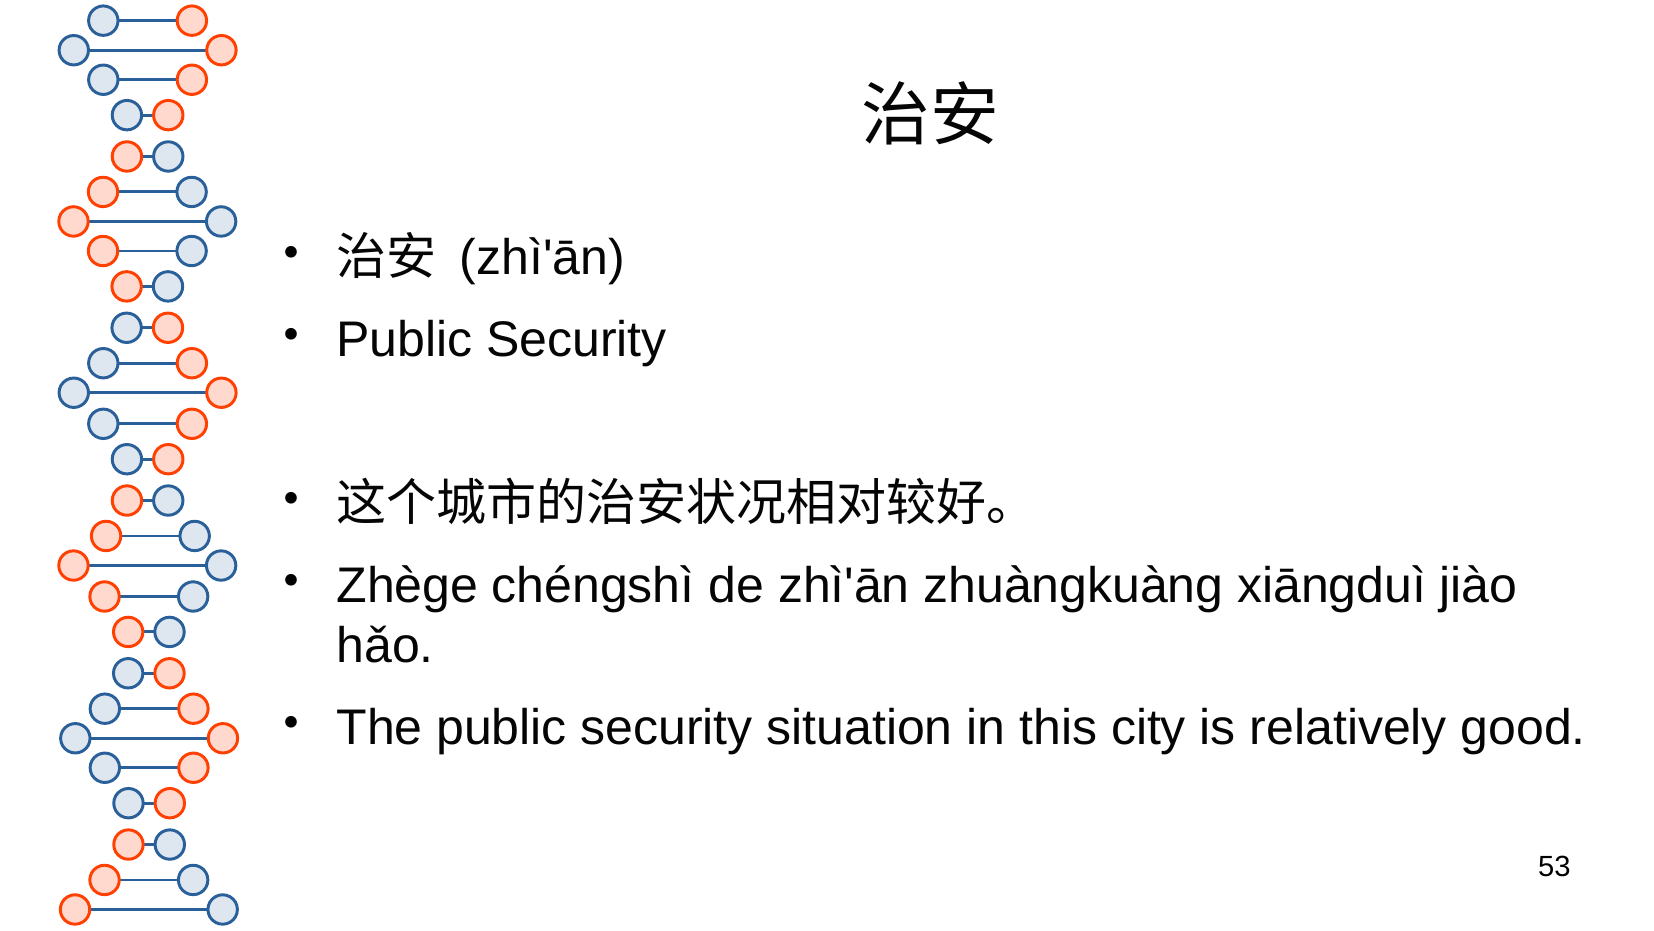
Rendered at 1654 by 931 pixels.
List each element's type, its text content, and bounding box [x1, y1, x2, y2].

title 治安 [265, 35, 1595, 189]
list 治安 (zhì'ān) Public Security 这个城市的治安状况相对较好。 Zhège chéngshì de zhì'ān zhuàngkuàng xiāngduì jiào hǎo. The public security situation in this city is relatively good. [265, 224, 1595, 764]
